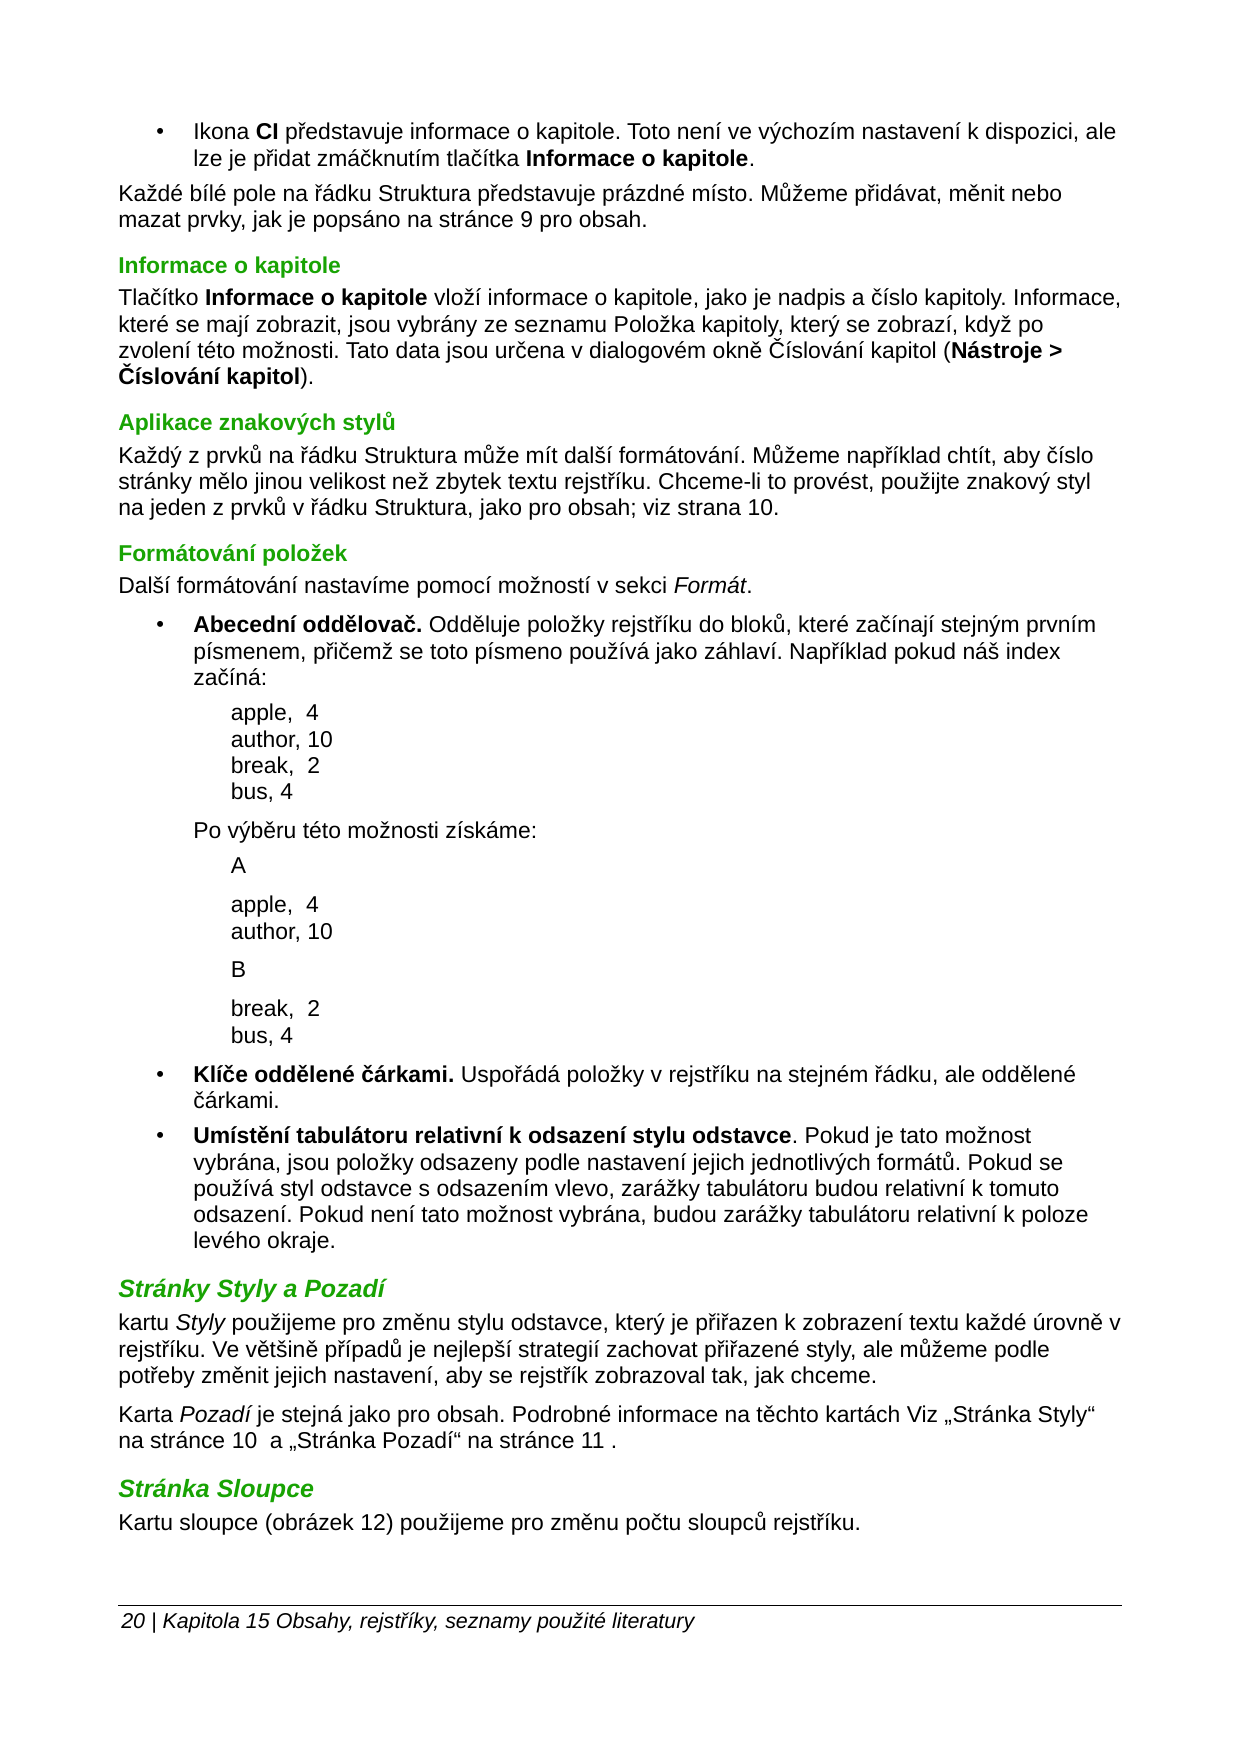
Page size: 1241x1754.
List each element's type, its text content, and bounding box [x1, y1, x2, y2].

text Každé bílé pole na řádku Struktura představuje prázdné místo. Můžeme přidávat, měnit nebo mazat prvky, jak je popsáno na stránce 9 pro obsah. [118, 180, 1122, 232]
text Kartu sloupce (obrázek 12) použijeme pro změnu počtu sloupců rejstříku. [118, 1509, 1122, 1535]
text apple, 4 [231, 699, 1122, 726]
text Každý z prvků na řádku Struktura může mít další formátování. Můžeme například chtít, aby číslo stránky mělo jinou velikost než zbytek textu rejstříku. Chceme-li to provést, použijte znakový styl na jeden z prvků v řádku Struktura, jako pro obsah; viz strana 10. [118, 442, 1122, 521]
subtitle Aplikace znakových stylů [118, 409, 1122, 436]
text author, 10 [231, 726, 1122, 752]
text kartu Styly použijeme pro změnu stylu odstavce, který je přiřazen k zobrazení textu každé úrovně v rejstříku. Ve většině případů je nejlepší strategií zachovat přiřazené styly, ale můžeme podle potřeby změnit jejich nastavení, aby se rejstřík zobrazoval tak, jak chceme. [118, 1309, 1122, 1388]
subtitle Stránky Styly a Pozadí [118, 1274, 1122, 1303]
subtitle Formátování položek [118, 540, 1122, 566]
list Umístění tabulátoru relativní k odsazení stylu odstavce. Pokud je tato možnost vybrána, jsou položky odsazeny podle nastavení jejich jednotlivých formátů. Pokud se používá styl odstavce s odsazením vlevo, zarážky tabulátoru budou relativní k tomuto odsazení. Pokud není tato možnost vybrána, budou zarážky tabulátoru relativní k poloze levého okraje. [156, 1122, 1122, 1254]
text author, 10 [231, 918, 1122, 944]
subtitle Informace o kapitole [118, 252, 1122, 278]
text apple, 4 [231, 891, 1122, 918]
text break, 2 [231, 995, 1122, 1022]
list Další formátování nastavíme pomocí možností v sekci Formát. [118, 572, 1122, 599]
text A [231, 852, 1122, 879]
list Ikona CI představuje informace o kapitole. Toto není ve výchozím nastavení k dispozici, ale lze je přidat zmáčknutím tlačítka Informace o kapitole. [156, 118, 1122, 171]
subtitle Stránka Sloupce [118, 1474, 1122, 1503]
list Po výběru této možnosti získáme: [156, 817, 1122, 843]
text Tlačítko Informace o kapitole vloží informace o kapitole, jako je nadpis a číslo kapitoly. Informace, které se mají zobrazit, jsou vybrány ze seznamu Položka kapitoly, který se zobrazí, když po zvolení této možnosti. Tato data jsou určena v dialogovém okně Číslování kapitol (Nástroje > Číslování kapitol). [118, 284, 1122, 390]
text Karta Pozadí je stejná jako pro obsah. Podrobné informace na těchto kartách Viz „Karta Styly“ na stránce 10 a „Pozadí stránky“ na stránce 11 . [118, 1401, 1122, 1453]
text break, 2 [231, 752, 1122, 778]
text bus, 4 [231, 1022, 1122, 1048]
text bus, 4 [231, 778, 1122, 805]
list Abecední oddělovač. Odděluje položky rejstříku do bloků, které začínají stejným prvním písmenem, přičemž se toto písmeno používá jako záhlaví. Například pokud náš index začíná: [156, 611, 1122, 690]
list Klíče oddělené čárkami. Uspořádá položky v rejstříku na stejném řádku, ale oddělené čárkami. [156, 1061, 1122, 1113]
text B [231, 956, 1122, 983]
